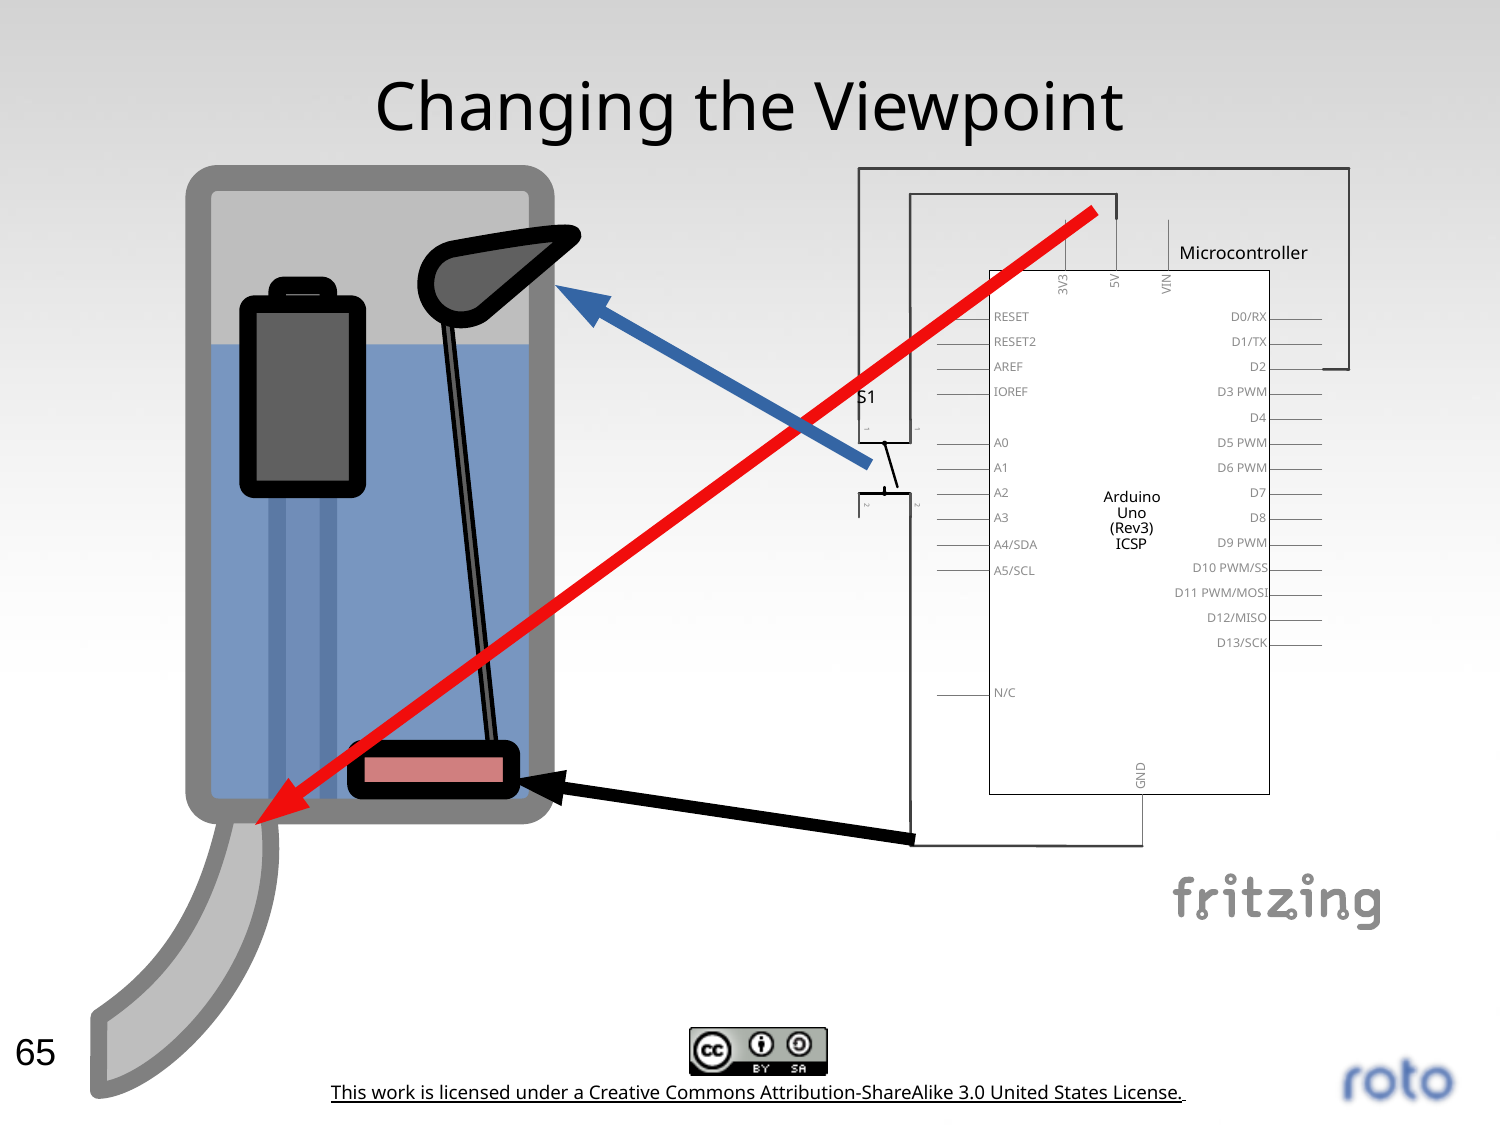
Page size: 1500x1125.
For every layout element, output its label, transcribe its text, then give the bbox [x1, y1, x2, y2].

title Changing the Viewpoint [112, 49, 1388, 238]
picture [0, 0, 1500, 1125]
